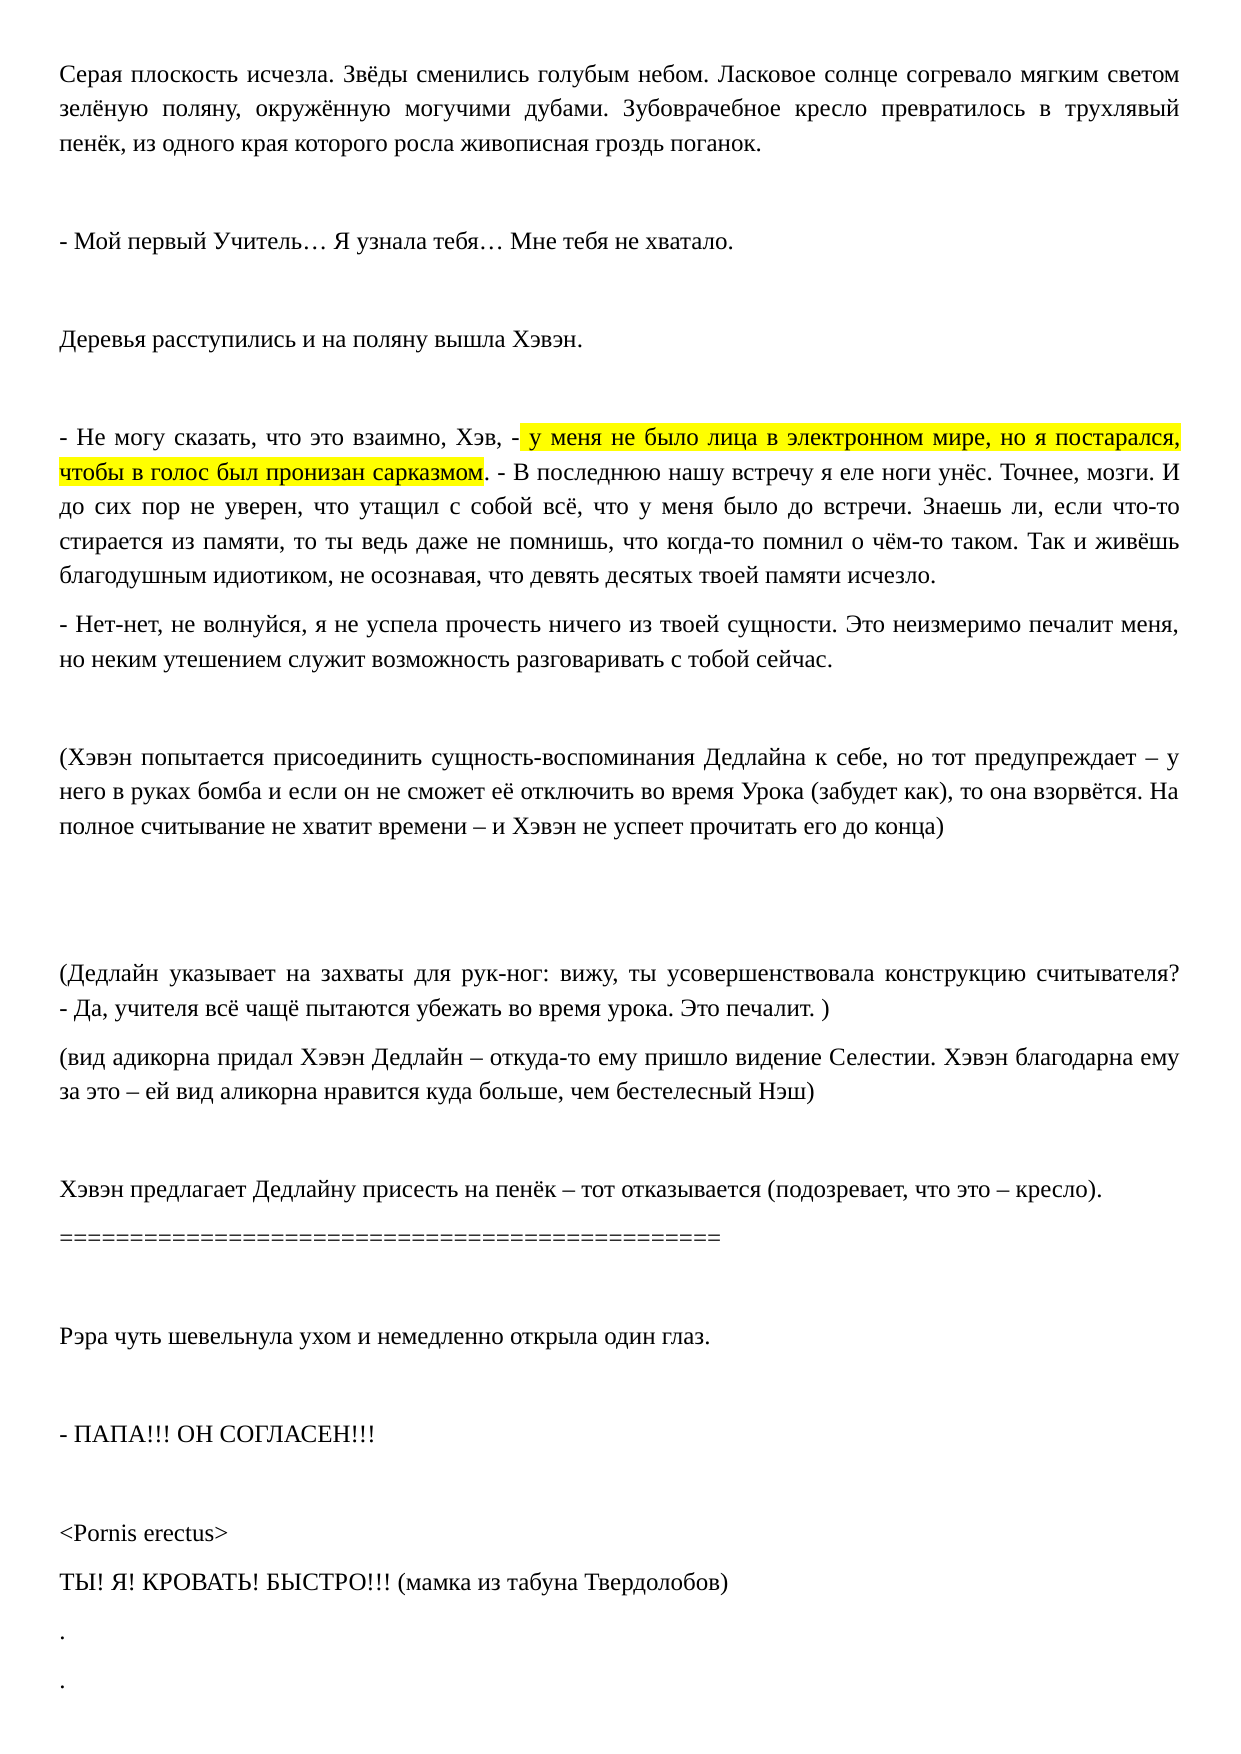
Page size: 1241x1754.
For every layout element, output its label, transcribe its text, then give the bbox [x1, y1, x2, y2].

text =============================================== [59, 1223, 1181, 1252]
text Серая плоскость исчезла. Звёды сменились голубым небом. Ласковое солнце согревало мягким светом зелёную поляну, окружённую могучими дубами. Зубоврачебное кресло превратилось в трухлявый пенёк, из одного края которого росла живописная гроздь поганок. [59, 59, 1181, 157]
text - Мой первый Учитель… Я узнала тебя… Мне тебя не хватало. [59, 226, 1181, 255]
text (вид адикорна придал Хэвэн Дедлайн – откуда-то ему пришло видение Селестии. Хэвэн благодарна ему за это – ей вид аликорна нравится куда больше, чем бестелесный Нэш) [59, 1042, 1181, 1105]
text Хэвэн предлагает Дедлайну присесть на пенёк – тот отказывается (подозревает, что это – кресло). [59, 1174, 1181, 1203]
text ТЫ! Я! КРОВАТЬ! БЫСТРО!!! (мамка из табуна Твердолобов) [59, 1567, 1181, 1596]
text - Нет-нет, не волнуйся, я не успела прочесть ничего из твоей сущности. Это неизмеримо печалит меня, но неким утешением служит возможность разговаривать с тобой сейчас. [59, 609, 1181, 673]
text Рэра чуть шевельнула ухом и немедленно открыла один глаз. [59, 1321, 1181, 1350]
text - Не могу сказать, что это взаимно, Хэв, - у меня не было лица в электронном мире, но я постарался, чтобы в голос был пронизан сарказмом. - В последнюю нашу встречу я еле ноги унёс. Точнее, мозги. И до сих пор не уверен, что утащил с собой всё, что у меня было до встречи. Знаешь ли, если что-то стирается из памяти, то ты ведь даже не помнишь, что когда-то помнил о чём-то таком. Так и живёшь благодушным идиотиком, не осознавая, что девять десятых твоей памяти исчезло. [59, 422, 1181, 589]
text - ПАПА!!! ОН СОГЛАСЕН!!! [59, 1419, 1181, 1448]
text Деревья расступились и на поляну вышла Хэвэн. [59, 324, 1181, 353]
text (Хэвэн попытается присоединить сущность-воспоминания Дедлайна к себе, но тот предупреждает – у него в руках бомба и если он не сможет её отключить во время Урока (забудет как), то она взорвётся. На полное считывание не хватит времени – и Хэвэн не успеет прочитать его до конца) [59, 742, 1181, 840]
text . [59, 1665, 1181, 1694]
text <Pornis erectus> [59, 1518, 1181, 1546]
text (Дедлайн указывает на захваты для рук-ног: вижу, ты усовершенствовала конструкцию считывателя? - Да, учителя всё чащё пытаются убежать во время урока. Это печалит. ) [59, 958, 1181, 1021]
text . [59, 1616, 1181, 1644]
